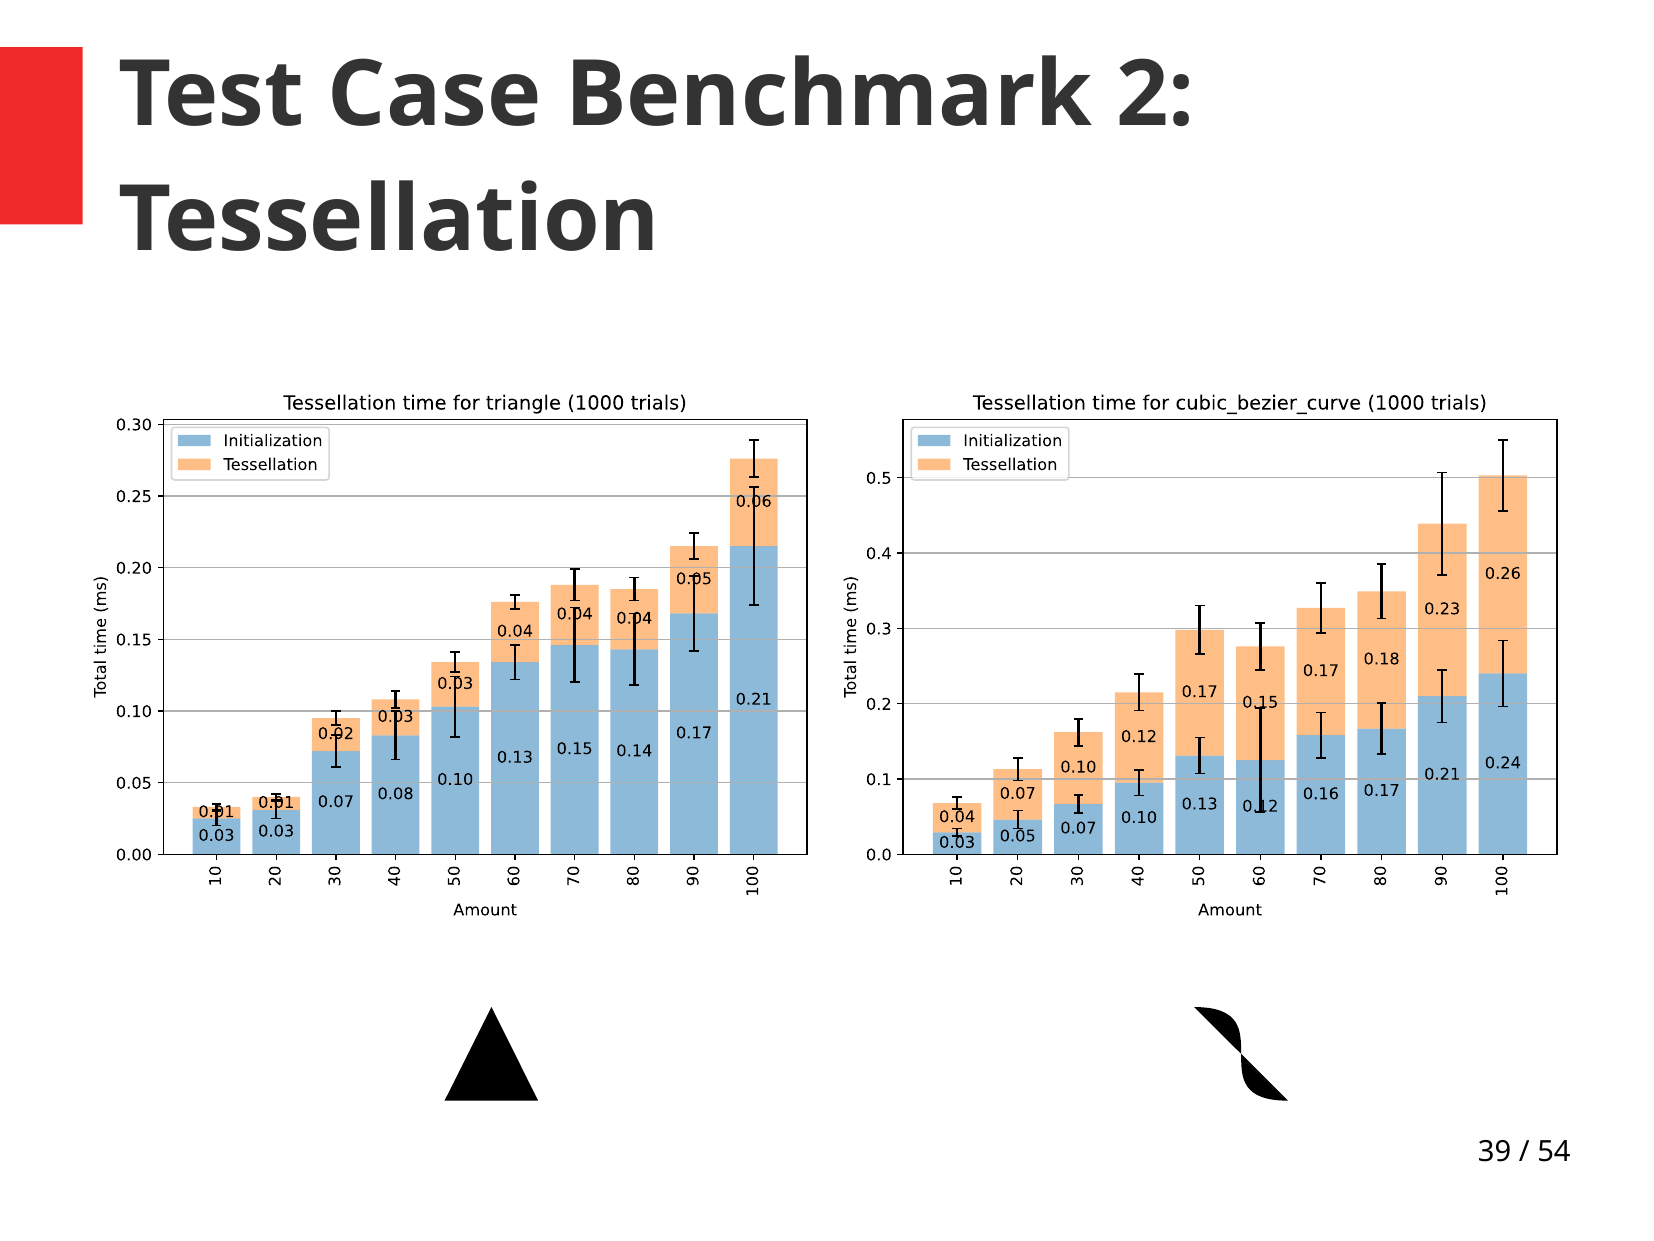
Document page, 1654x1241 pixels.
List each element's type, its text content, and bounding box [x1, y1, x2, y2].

picture [75, 375, 1576, 938]
title Test Case Benchmark 2: Tessellation [118, 27, 1571, 278]
picture [1162, 975, 1321, 1133]
picture [412, 975, 571, 1133]
